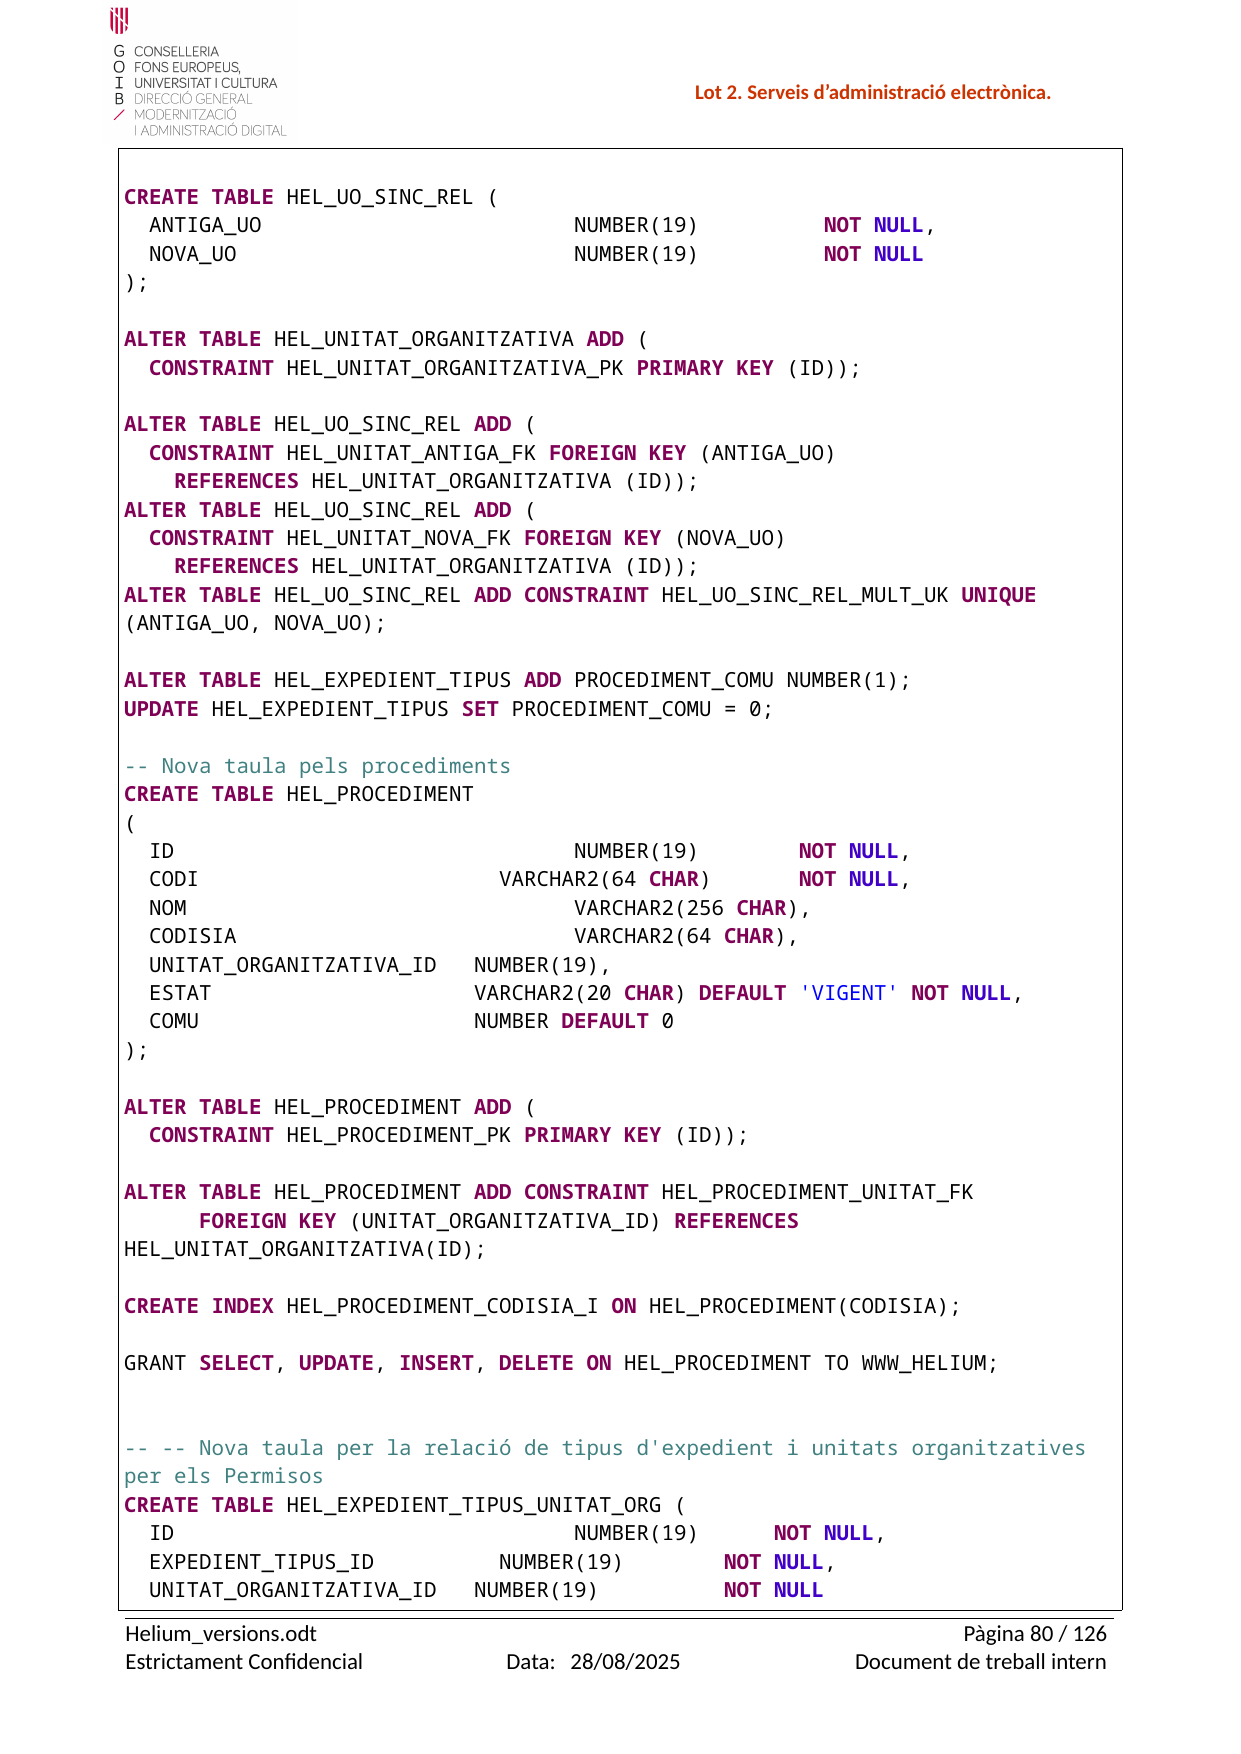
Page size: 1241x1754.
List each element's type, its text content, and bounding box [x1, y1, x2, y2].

picture [100, 0, 297, 144]
table_header CREATE TABLE HEL_UO_SINC_REL ( ANTIGA_UO NUMBER(19) NOT NULL, NOVA_UO NUMBER(19) NOT NULL ); ALTER TABLE HEL_UNITAT_ORGANITZATIVA ADD ( CONSTRAINT HEL_UNITAT_ORGANITZATIVA_PK PRIMARY KEY (ID)); ALTER TABLE HEL_UO_SINC_REL ADD ( CONSTRAINT HEL_UNITAT_ANTIGA_FK FOREIGN KEY (ANTIGA_UO) REFERENCES HEL_UNITAT_ORGANITZATIVA (ID)); ALTER TABLE HEL_UO_SINC_REL ADD ( CONSTRAINT HEL_UNITAT_NOVA_FK FOREIGN KEY (NOVA_UO) REFERENCES HEL_UNITAT_ORGANITZATIVA (ID)); ALTER TABLE HEL_UO_SINC_REL ADD CONSTRAINT HEL_UO_SINC_REL_MULT_UK UNIQUE (ANTIGA_UO, NOVA_UO); ALTER TABLE HEL_EXPEDIENT_TIPUS ADD PROCEDIMENT_COMU NUMBER(1); UPDATE HEL_EXPEDIENT_TIPUS SET PROCEDIMENT_COMU = 0; -- Nova taula pels procediments CREATE TABLE HEL_PROCEDIMENT ( ID NUMBER(19) NOT NULL, CODI VARCHAR2(64 CHAR) NOT NULL, NOM VARCHAR2(256 CHAR), CODISIA VARCHAR2(64 CHAR), UNITAT_ORGANITZATIVA_ID NUMBER(19), ESTAT VARCHAR2(20 CHAR) DEFAULT 'VIGENT' NOT NULL, COMU NUMBER DEFAULT 0 ); ALTER TABLE HEL_PROCEDIMENT ADD ( CONSTRAINT HEL_PROCEDIMENT_PK PRIMARY KEY (ID)); ALTER TABLE HEL_PROCEDIMENT ADD CONSTRAINT HEL_PROCEDIMENT_UNITAT_FK FOREIGN KEY (UNITAT_ORGANITZATIVA_ID) REFERENCES HEL_UNITAT_ORGANITZATIVA(ID); CREATE INDEX HEL_PROCEDIMENT_CODISIA_I ON HEL_PROCEDIMENT(CODISIA); GRANT SELECT, UPDATE, INSERT, DELETE ON HEL_PROCEDIMENT TO WWW_HELIUM; -- -- Nova taula per la relació de tipus d'expedient i unitats organitzatives per els Permisos CREATE TABLE HEL_EXPEDIENT_TIPUS_UNITAT_ORG ( ID NUMBER(19) NOT NULL, EXPEDIENT_TIPUS_ID NUMBER(19) NOT NULL, UNITAT_ORGANITZATIVA_ID NUMBER(19) NOT NULL [119, 149, 1122, 1609]
